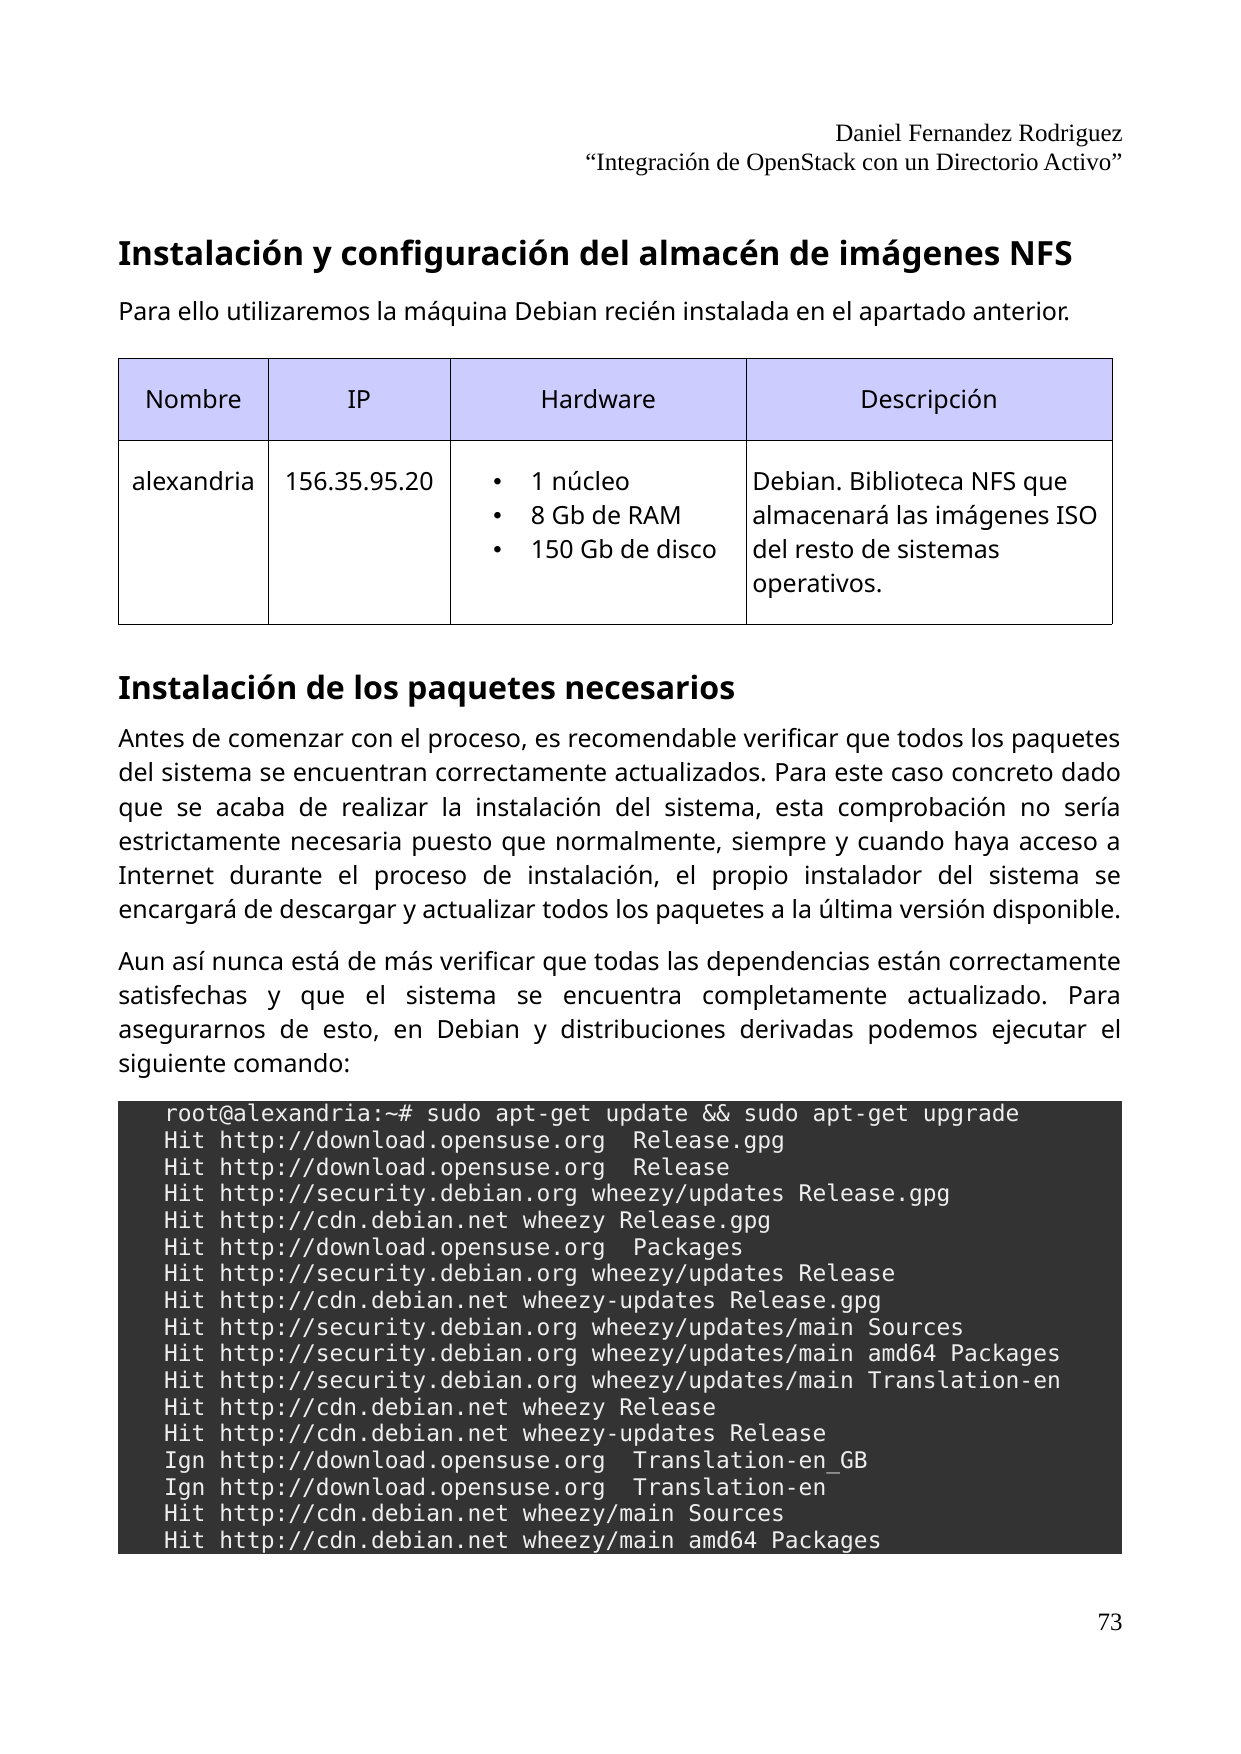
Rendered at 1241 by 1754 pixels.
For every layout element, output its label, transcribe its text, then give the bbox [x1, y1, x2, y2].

text Ign http://download.opensuse.org Translation-en_GB [118, 1447, 1122, 1474]
table_cell 1 núcleo 8 Gb de RAM 150 Gb de disco [451, 441, 746, 624]
text Hit http://cdn.debian.net wheezy/main Sources [118, 1501, 1122, 1527]
subtitle Instalación y configuración del almacén de imágenes NFS [118, 230, 1122, 276]
text Hit http://download.opensuse.org Release.gpg [118, 1127, 1122, 1154]
table_header Hardware [451, 359, 746, 440]
text Hit http://cdn.debian.net wheezy Release.gpg [118, 1207, 1122, 1234]
text Hit http://security.debian.org wheezy/updates Release.gpg [118, 1181, 1122, 1207]
table_cell Debian. Biblioteca NFS que almacenará las imágenes ISO del resto de sistemas operativos. [747, 441, 1112, 624]
text Hit http://security.debian.org wheezy/updates/main Sources [118, 1314, 1122, 1341]
text Para ello utilizaremos la máquina Debian recién instalada en el apartado anterior. [118, 294, 1122, 328]
text Hit http://download.opensuse.org Packages [118, 1234, 1122, 1261]
table_header Descripción [747, 359, 1112, 440]
table_cell alexandria [119, 441, 268, 624]
text Hit http://download.opensuse.org Release [118, 1154, 1122, 1181]
text Hit http://cdn.debian.net wheezy-updates Release [118, 1421, 1122, 1447]
text Antes de comenzar con el proceso, es recomendable verificar que todos los paquetes del sistema se encuentran correctamente actualizados. Para este caso concreto dado que se acaba de realizar la instalación del sistema, esta comprobación no sería estrictamente necesaria puesto que normalmente, siempre y cuando haya acceso a Internet durante el proceso de instalación, el propio instalador del sistema se encargará de descargar y actualizar todos los paquetes a la última versión disponible. [118, 721, 1122, 925]
table_cell 156.35.95.20 [269, 441, 450, 624]
text Hit http://cdn.debian.net wheezy Release [118, 1394, 1122, 1421]
text Hit http://cdn.debian.net wheezy/main amd64 Packages [118, 1527, 1122, 1554]
text Aun así nunca está de más verificar que todas las dependencias están correctamente satisfechas y que el sistema se encuentra completamente actualizado. Para asegurarnos de esto, en Debian y distribuciones derivadas podemos ejecutar el siguiente comando: [118, 943, 1122, 1080]
text Hit http://security.debian.org wheezy/updates Release [118, 1261, 1122, 1287]
subtitle Instalación de los paquetes necesarios [118, 665, 1122, 709]
table_header IP [269, 359, 450, 440]
text Hit http://cdn.debian.net wheezy-updates Release.gpg [118, 1287, 1122, 1314]
text Hit http://security.debian.org wheezy/updates/main amd64 Packages [118, 1341, 1122, 1367]
text root@alexandria:~# sudo apt-get update && sudo apt-get upgrade [118, 1101, 1122, 1127]
text Ign http://download.opensuse.org Translation-en [118, 1474, 1122, 1501]
table_header Nombre [119, 359, 268, 440]
text Hit http://security.debian.org wheezy/updates/main Translation-en [118, 1367, 1122, 1394]
